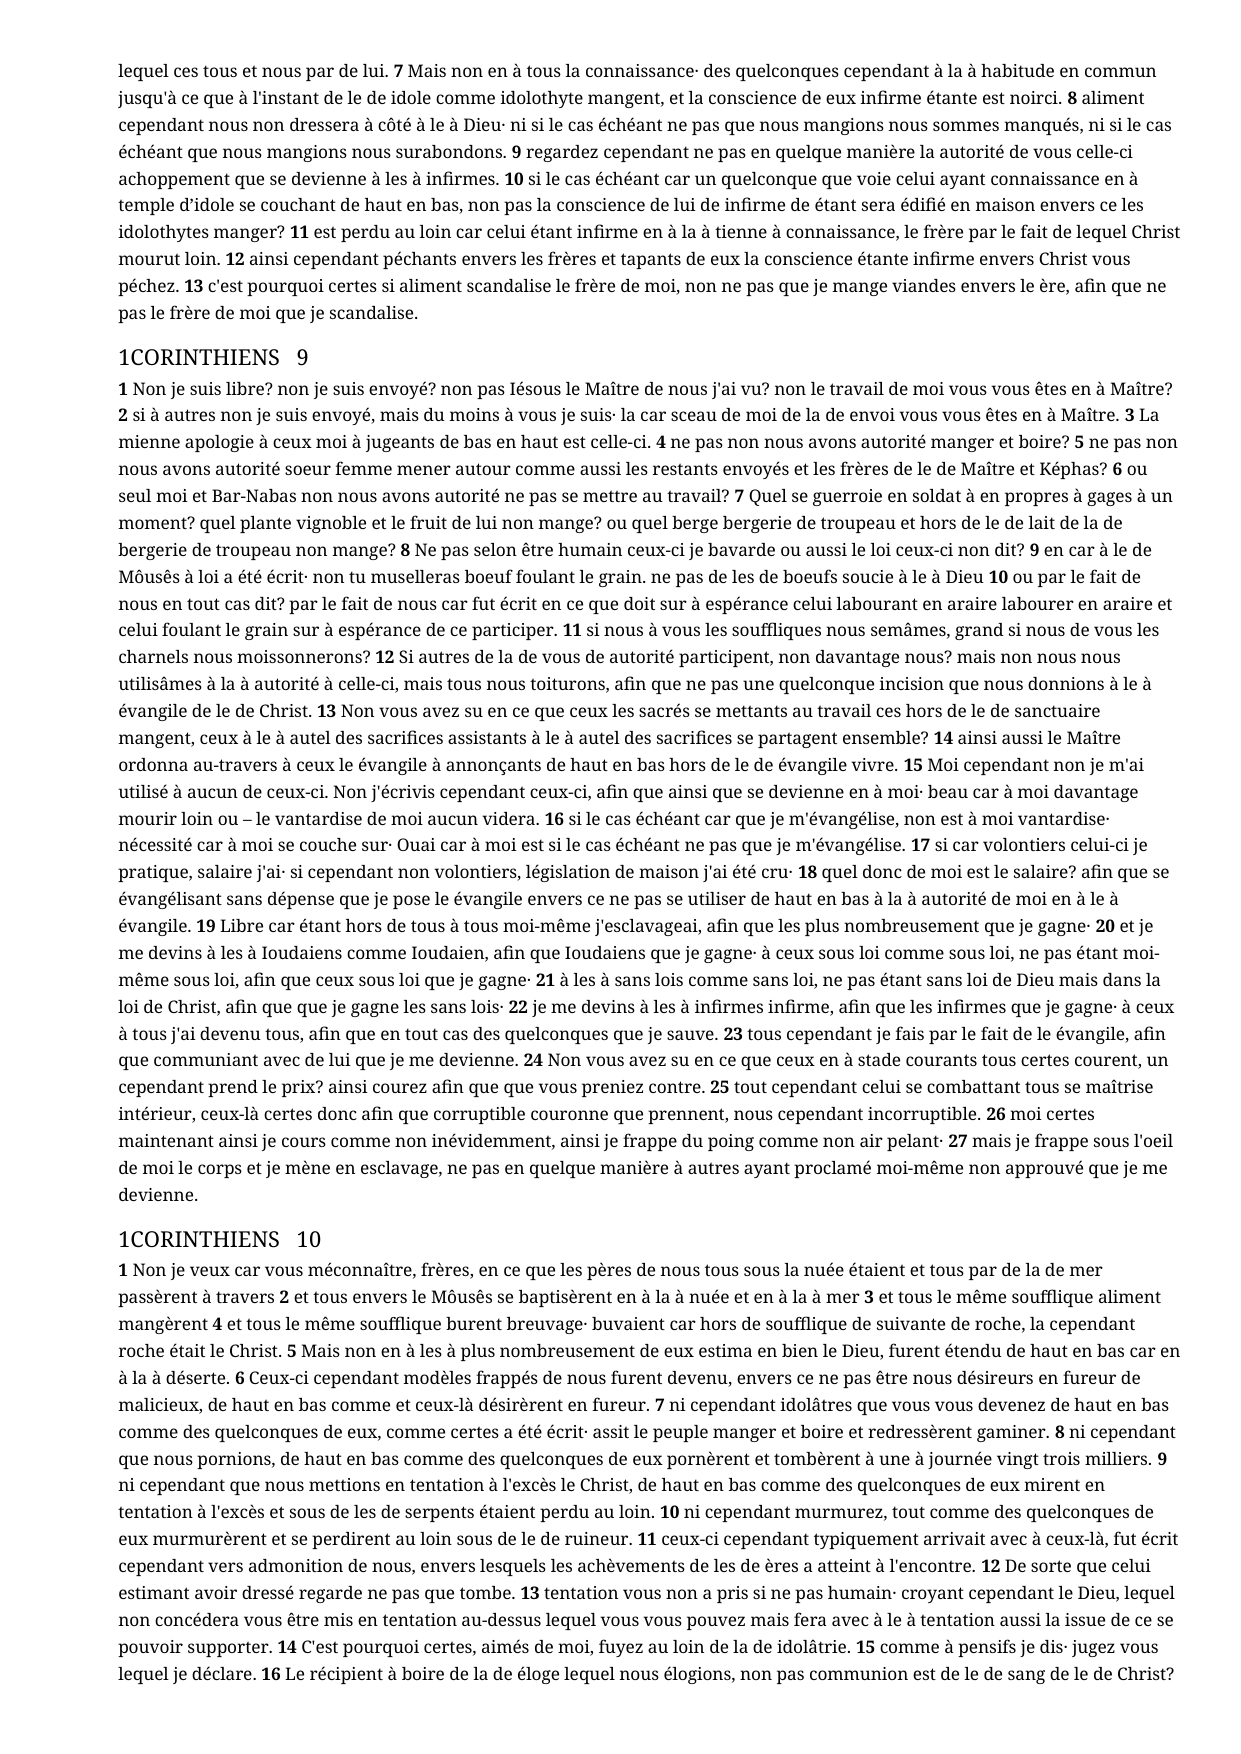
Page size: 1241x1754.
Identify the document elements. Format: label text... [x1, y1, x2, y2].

text 1 Non je veux car vous méconnaître, frères, en ce que les pères de nous tous sous la nuée étaient et tous par de la de mer passèrent à travers 2 et tous envers le Môusês se baptisèrent en à la à nuée et en à la à mer 3 et tous le même soufflique aliment mangèrent 4 et tous le même soufflique burent breuvage· buvaient car hors de soufflique de suivante de roche, la cependant roche était le Christ. 5 Mais non en à les à plus nombreusement de eux estima en bien le Dieu, furent étendu de haut en bas car en à la à déserte. 6 Ceux-ci cependant modèles frappés de nous furent devenu, envers ce ne pas être nous désireurs en fureur de malicieux, de haut en bas comme et ceux-là désirèrent en fureur. 7 ni cependant idolâtres que vous vous devenez de haut en bas comme des quelconques de eux, comme certes a été écrit· assit le peuple manger et boire et redressèrent gaminer. 8 ni cependant que nous pornions, de haut en bas comme des quelconques de eux pornèrent et tombèrent à une à journée vingt trois milliers. 9 ni cependant que nous mettions en tentation à l'excès le Christ, de haut en bas comme des quelconques de eux mirent en tentation à l'excès et sous de les de serpents étaient perdu au loin. 10 ni cependant murmurez, tout comme des quelconques de eux murmurèrent et se perdirent au loin sous de le de ruineur. 11 ceux-ci cependant typiquement arrivait avec à ceux-là, fut écrit cependant vers admonition de nous, envers lesquels les achèvements de les de ères a atteint à l'encontre. 12 De sorte que celui estimant avoir dressé regarde ne pas que tombe. 13 tentation vous non a pris si ne pas humain· croyant cependant le Dieu, lequel non concédera vous être mis en tentation au-dessus lequel vous vous pouvez mais fera avec à le à tentation aussi la issue de ce se pouvoir supporter. 14 C'est pourquoi certes, aimés de moi, fuyez au loin de la de idolâtrie. 15 comme à pensifs je dis· jugez vous lequel je déclare. 16 Le récipient à boire de la de éloge lequel nous élogions, non pas communion est de le de sang de le de Christ? [118, 1258, 1181, 1685]
text 1 Non je suis libre? non je suis envoyé? non pas Iésous le Maître de nous j'ai vu? non le travail de moi vous vous êtes en à Maître? 2 si à autres non je suis envoyé, mais du moins à vous je suis· la car sceau de moi de la de envoi vous vous êtes en à Maître. 3 La mienne apologie à ceux moi à jugeants de bas en haut est celle-ci. 4 ne pas non nous avons autorité manger et boire? 5 ne pas non nous avons autorité soeur femme mener autour comme aussi les restants envoyés et les frères de le de Maître et Képhas? 6 ou seul moi et Bar-Nabas non nous avons autorité ne pas se mettre au travail? 7 Quel se guerroie en soldat à en propres à gages à un moment? quel plante vignoble et le fruit de lui non mange? ou quel berge bergerie de troupeau et hors de le de lait de la de bergerie de troupeau non mange? 8 Ne pas selon être humain ceux-ci je bavarde ou aussi le loi ceux-ci non dit? 9 en car à le de Môusês à loi a été écrit· non tu muselleras boeuf foulant le grain. ne pas de les de boeufs soucie à le à Dieu 10 ou par le fait de nous en tout cas dit? par le fait de nous car fut écrit en ce que doit sur à espérance celui labourant en araire labourer en araire et celui foulant le grain sur à espérance de ce participer. 11 si nous à vous les souffliques nous semâmes, grand si nous de vous les charnels nous moissonnerons? 12 Si autres de la de vous de autorité participent, non davantage nous? mais non nous nous utilisâmes à la à autorité à celle-ci, mais tous nous toiturons, afin que ne pas une quelconque incision que nous donnions à le à évangile de le de Christ. 13 Non vous avez su en ce que ceux les sacrés se mettants au travail ces hors de le de sanctuaire mangent, ceux à le à autel des sacrifices assistants à le à autel des sacrifices se partagent ensemble? 14 ainsi aussi le Maître ordonna au-travers à ceux le évangile à annonçants de haut en bas hors de le de évangile vivre. 15 Moi cependant non je m'ai utilisé à aucun de ceux-ci. Non j'écrivis cependant ceux-ci, afin que ainsi que se devienne en à moi· beau car à moi davantage mourir loin ou – le vantardise de moi aucun videra. 16 si le cas échéant car que je m'évangélise, non est à moi vantardise· nécessité car à moi se couche sur· Ouai car à moi est si le cas échéant ne pas que je m'évangélise. 17 si car volontiers celui-ci je pratique, salaire j'ai· si cependant non volontiers, législation de maison j'ai été cru· 18 quel donc de moi est le salaire? afin que se évangélisant sans dépense que je pose le évangile envers ce ne pas se utiliser de haut en bas à la à autorité de moi en à le à évangile. 19 Libre car étant hors de tous à tous moi-même j'esclavageai, afin que les plus nombreusement que je gagne· 20 et je me devins à les à Ioudaiens comme Ioudaien, afin que Ioudaiens que je gagne· à ceux sous loi comme sous loi, ne pas étant moi-même sous loi, afin que ceux sous loi que je gagne· 21 à les à sans lois comme sans loi, ne pas étant sans loi de Dieu mais dans la loi de Christ, afin que que je gagne les sans lois· 22 je me devins à les à infirmes infirme, afin que les infirmes que je gagne· à ceux à tous j'ai devenu tous, afin que en tout cas des quelconques que je sauve. 23 tous cependant je fais par le fait de le évangile, afin que communiant avec de lui que je me devienne. 24 Non vous avez su en ce que ceux en à stade courants tous certes courent, un cependant prend le prix? ainsi courez afin que que vous preniez contre. 25 tout cependant celui se combattant tous se maîtrise intérieur, ceux-là certes donc afin que corruptible couronne que prennent, nous cependant incorruptible. 26 moi certes maintenant ainsi je cours comme non inévidemment, ainsi je frappe du poing comme non air pelant· 27 mais je frappe sous l'oeil de moi le corps et je mène en esclavage, ne pas en quelque manière à autres ayant proclamé moi-même non approuvé que je me devienne. [118, 377, 1181, 1206]
text 1CORINTHIENS 9 [118, 342, 1181, 372]
text 1CORINTHIENS 10 [118, 1224, 1181, 1254]
text lequel ces tous et nous par de lui. 7 Mais non en à tous la connaissance· des quelconques cependant à la à habitude en commun jusqu'à ce que à l'instant de le de idole comme idolothyte mangent, et la conscience de eux infirme étante est noirci. 8 aliment cependant nous non dressera à côté à le à Dieu· ni si le cas échéant ne pas que nous mangions nous sommes manqués, ni si le cas échéant que nous mangions nous surabondons. 9 regardez cependant ne pas en quelque manière la autorité de vous celle-ci achoppement que se devienne à les à infirmes. 10 si le cas échéant car un quelconque que voie celui ayant connaissance en à temple d’idole se couchant de haut en bas, non pas la conscience de lui de infirme de étant sera édifié en maison envers ce les idolothytes manger? 11 est perdu au loin car celui étant infirme en à la à tienne à connaissance, le frère par le fait de lequel Christ mourut loin. 12 ainsi cependant péchants envers les frères et tapants de eux la conscience étante infirme envers Christ vous péchez. 13 c'est pourquoi certes si aliment scandalise le frère de moi, non ne pas que je mange viandes envers le ère, afin que ne pas le frère de moi que je scandalise. [118, 59, 1181, 324]
